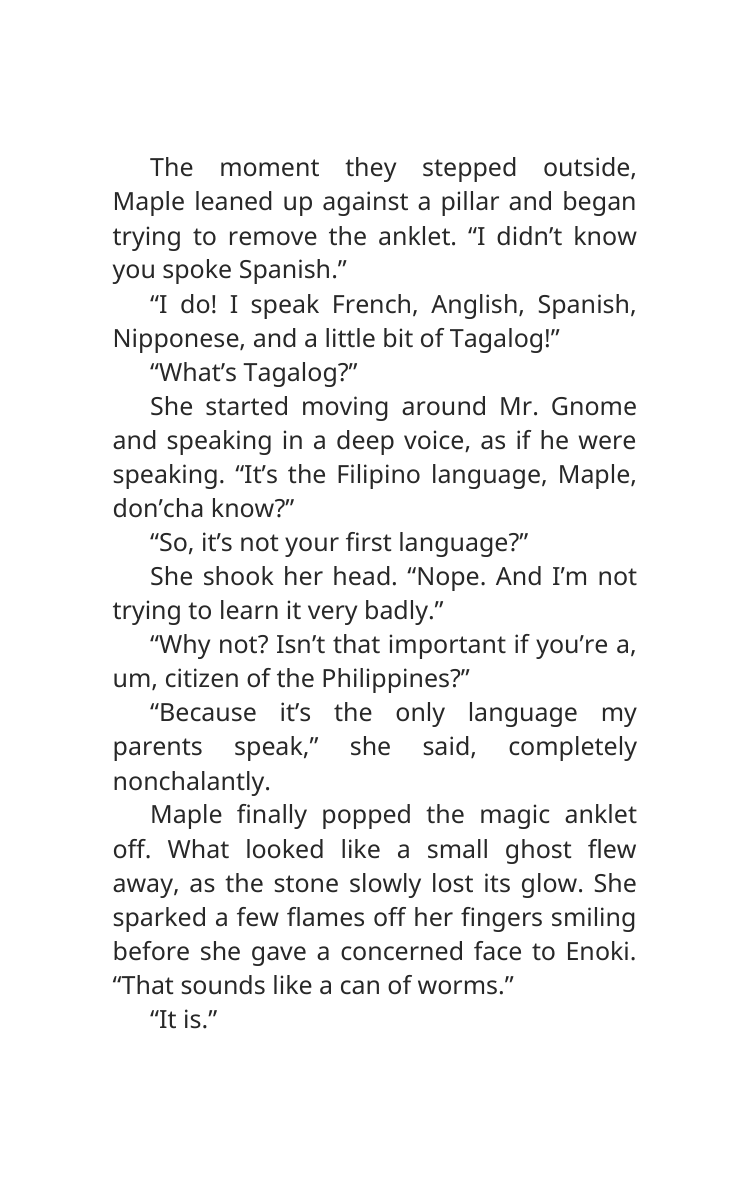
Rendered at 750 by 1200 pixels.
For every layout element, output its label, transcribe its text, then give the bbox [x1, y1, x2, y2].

text Maple finally popped the magic anklet off. What looked like a small ghost flew away, as the stone slowly lost its glow. She sparked a few flames off her fingers smiling before she gave a concerned face to Enoki. “That sounds like a can of worms.” [112, 797, 637, 1002]
text “It is.” [112, 1002, 637, 1036]
text The moment they stepped outside, Maple leaned up against a pillar and began trying to remove the anklet. “I didn’t know you spoke Spanish.” [112, 150, 637, 286]
text “Why not? Isn’t that important if you’re a, um, citizen of the Philippines?” [112, 627, 637, 695]
text She shook her head. “Nope. And I’m not trying to learn it very badly.” [112, 559, 637, 627]
text “I do! I speak French, Anglish, Spanish, Nipponese, and a little bit of Tagalog!” [112, 286, 637, 354]
text “What’s Tagalog?” [112, 354, 637, 388]
text “Because it’s the only language my parents speak,” she said, completely nonchalantly. [112, 695, 637, 797]
text “So, it’s not your first language?” [112, 525, 637, 559]
text She started moving around Mr. Gnome and speaking in a deep voice, as if he were speaking. “It’s the Filipino language, Maple, don’cha know?” [112, 388, 637, 525]
